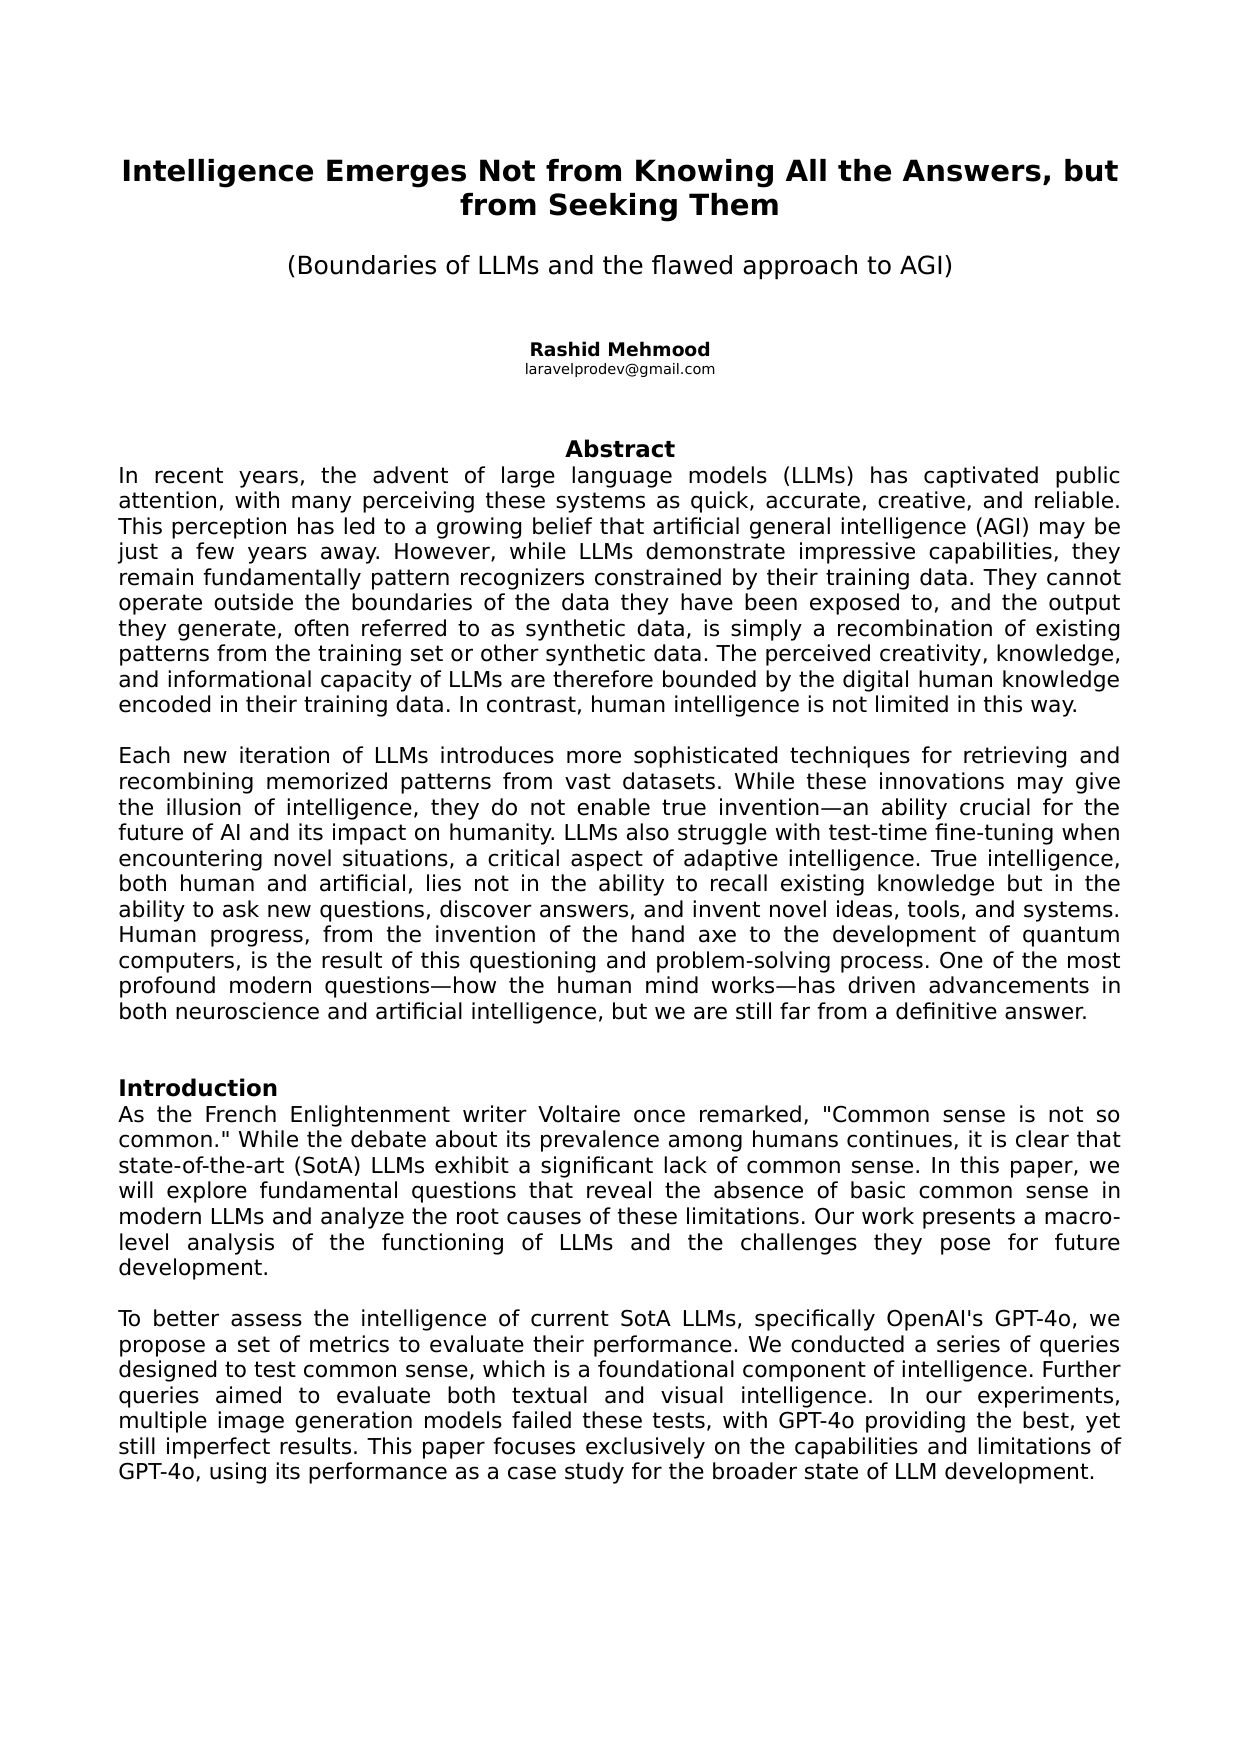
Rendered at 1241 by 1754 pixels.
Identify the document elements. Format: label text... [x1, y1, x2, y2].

text Intelligence Emerges Not from Knowing All the Answers, but from Seeking Them [118, 154, 1122, 222]
text laravelprodev@gmail.com [118, 361, 1122, 378]
text Abstract [118, 436, 1122, 463]
text As the French Enlightenment writer Voltaire once remarked, "Common sense is not so common." While the debate about its prevalence among humans continues, it is clear that state-of-the-art (SotA) LLMs exhibit a significant lack of common sense. In this paper, we will explore fundamental questions that reveal the absence of basic common sense in modern LLMs and analyze the root causes of these limitations. Our work presents a macro-level analysis of the functioning of LLMs and the challenges they pose for future development. [118, 1102, 1122, 1281]
text Rashid Mehmood [118, 339, 1122, 361]
text Introduction [118, 1075, 1122, 1102]
text (Boundaries of LLMs and the flawed approach to AGI) [118, 252, 1122, 281]
text In recent years, the advent of large language models (LLMs) has captivated public attention, with many perceiving these systems as quick, accurate, creative, and reliable. This perception has led to a growing belief that artificial general intelligence (AGI) may be just a few years away. However, while LLMs demonstrate impressive capabilities, they remain fundamentally pattern recognizers constrained by their training data. They cannot operate outside the boundaries of the data they have been exposed to, and the output they generate, often referred to as synthetic data, is simply a recombination of existing patterns from the training set or other synthetic data. The perceived creativity, knowledge, and informational capacity of LLMs are therefore bounded by the digital human knowledge encoded in their training data. In contrast, human intelligence is not limited in this way. [118, 463, 1122, 718]
text Each new iteration of LLMs introduces more sophisticated techniques for retrieving and recombining memorized patterns from vast datasets. While these innovations may give the illusion of intelligence, they do not enable true invention—an ability crucial for the future of AI and its impact on humanity. LLMs also struggle with test-time fine-tuning when encountering novel situations, a critical aspect of adaptive intelligence. True intelligence, both human and artificial, lies not in the ability to recall existing knowledge but in the ability to ask new questions, discover answers, and invent novel ideas, tools, and systems. Human progress, from the invention of the hand axe to the development of quantum computers, is the result of this questioning and problem-solving process. One of the most profound modern questions—how the human mind works—has driven advancements in both neuroscience and artificial intelligence, but we are still far from a definitive answer. [118, 744, 1122, 1024]
text To better assess the intelligence of current SotA LLMs, specifically OpenAI's GPT-4o, we propose a set of metrics to evaluate their performance. We conducted a series of queries designed to test common sense, which is a foundational component of intelligence. Further queries aimed to evaluate both textual and visual intelligence. In our experiments, multiple image generation models failed these tests, with GPT-4o providing the best, yet still imperfect results. This paper focuses exclusively on the capabilities and limitations of GPT-4o, using its performance as a case study for the broader state of LLM development. [118, 1306, 1122, 1485]
